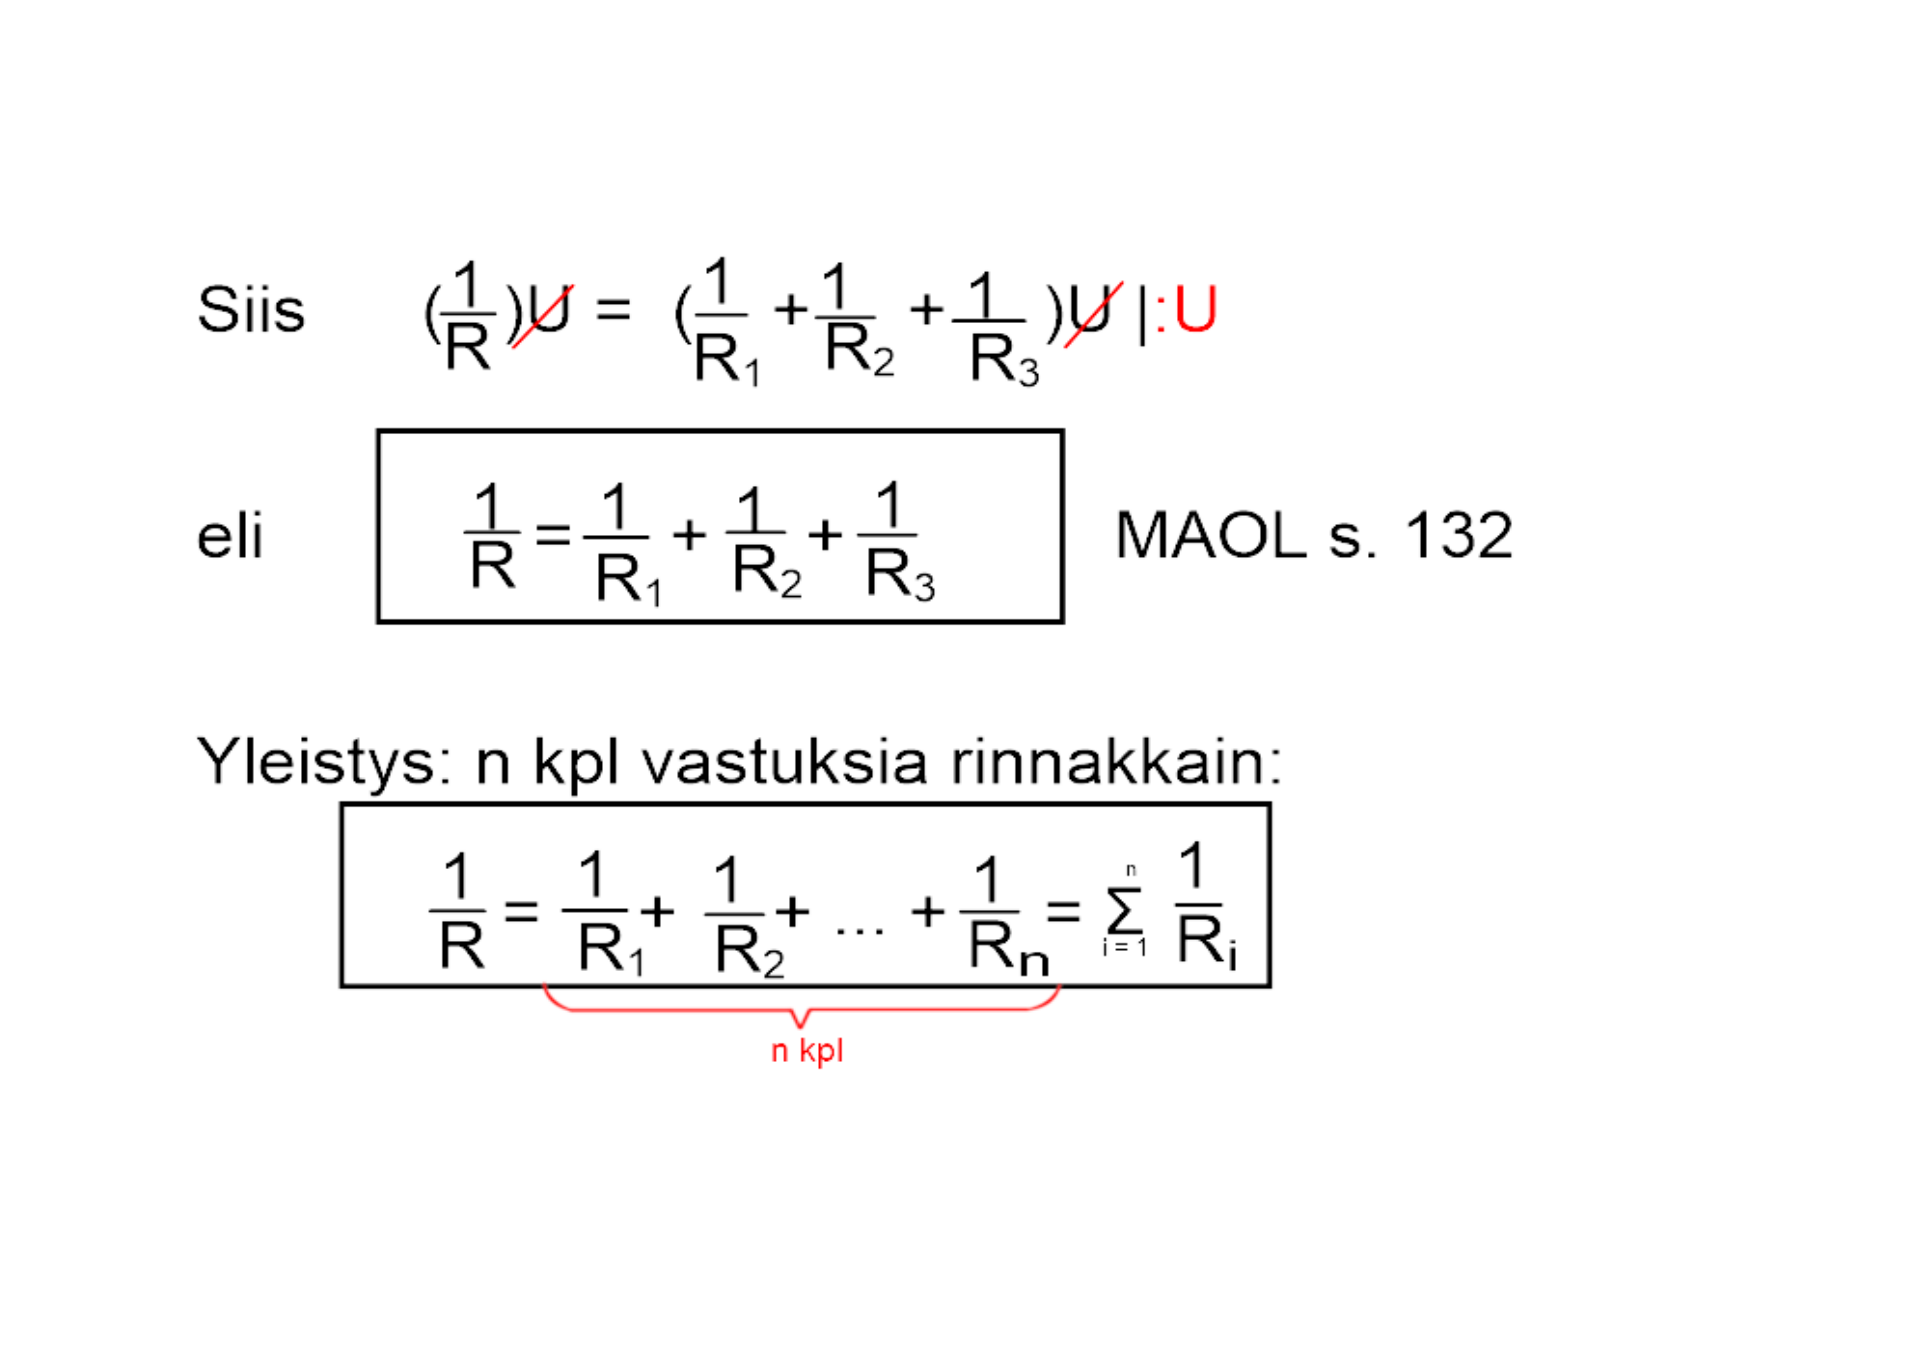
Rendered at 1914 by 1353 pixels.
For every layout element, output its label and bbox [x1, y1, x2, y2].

picture [136, 141, 1641, 1142]
